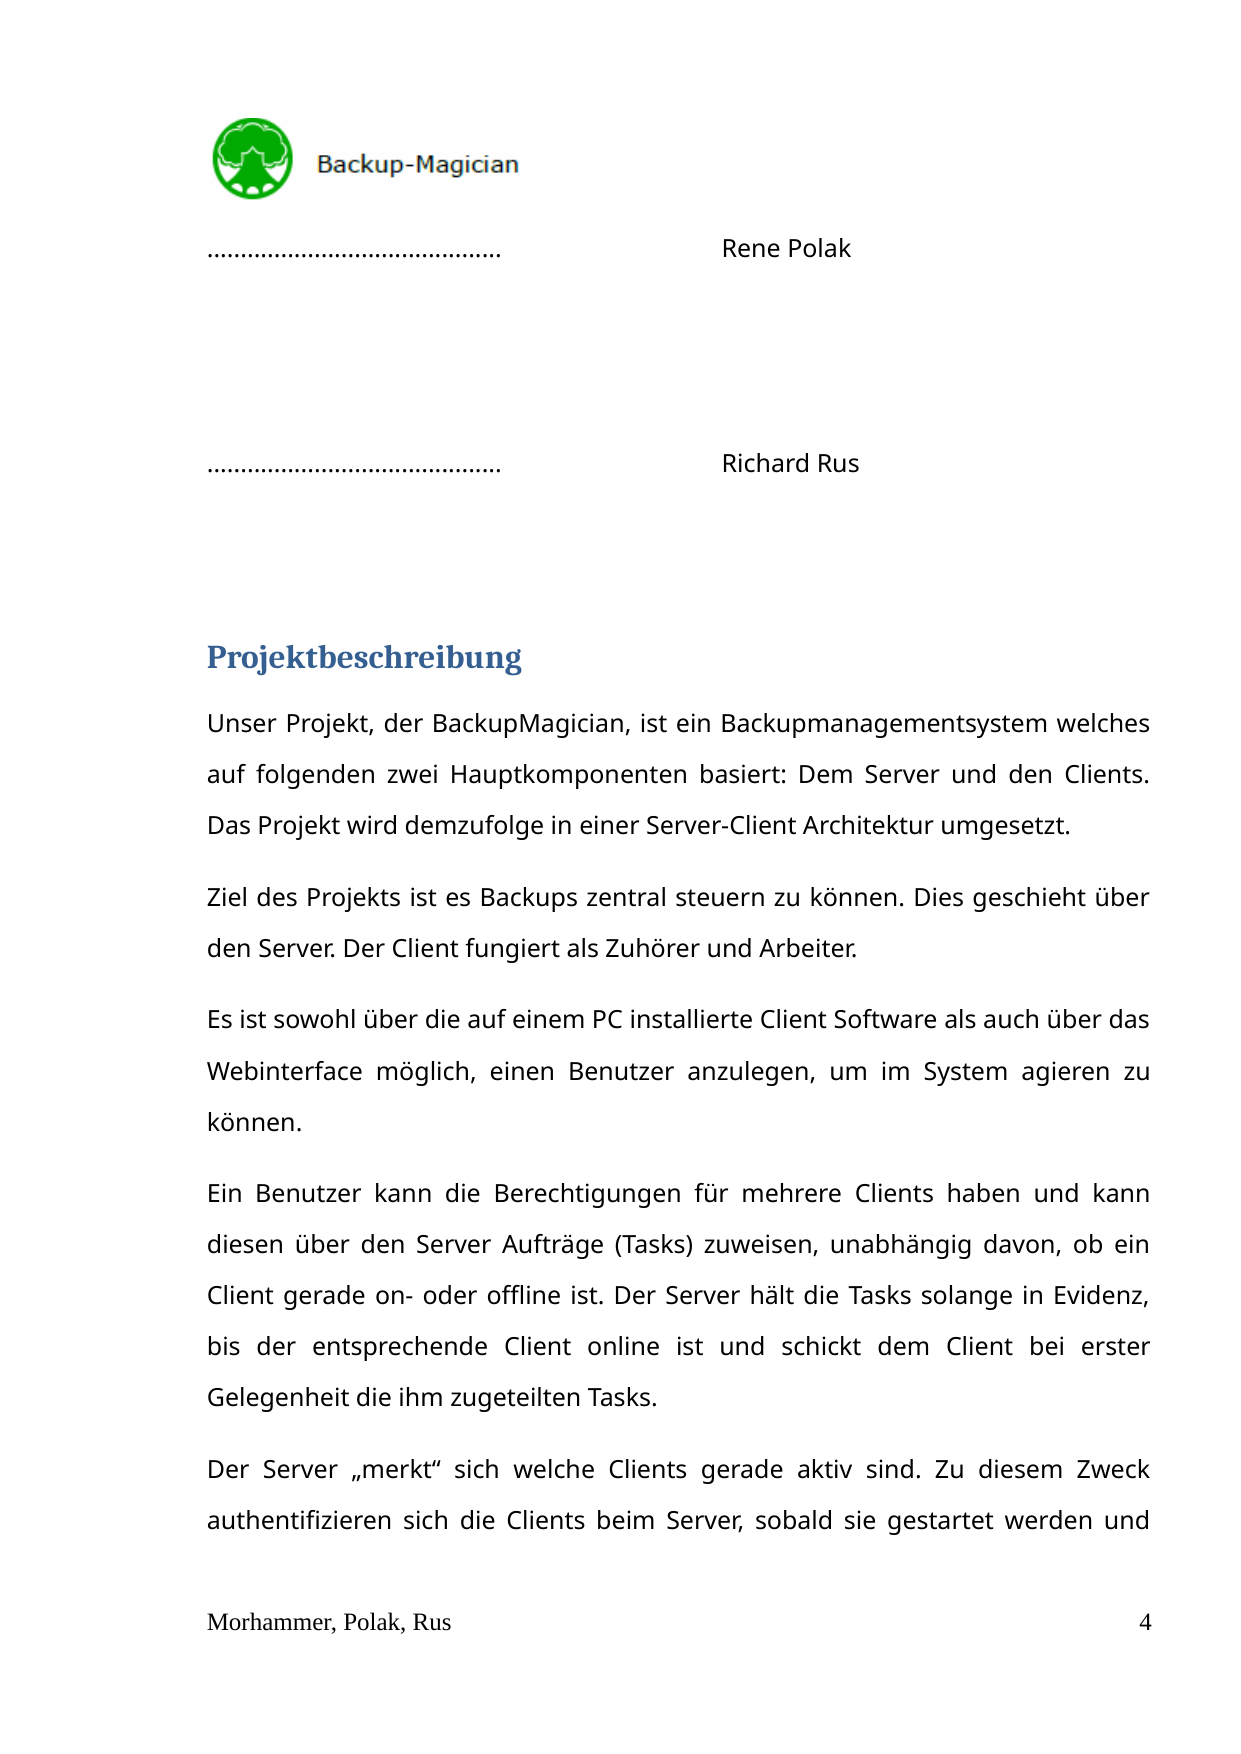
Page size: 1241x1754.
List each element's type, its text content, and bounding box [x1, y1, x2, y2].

text Ziel des Projekts ist es Backups zentral steuern zu können. Dies geschieht über den Server. Der Client fungiert als Zuhörer und Arbeiter. [207, 879, 1152, 964]
text Unser Projekt, der BackupMagician, ist ein Backupmanagementsystem welches auf folgenden zwei Hauptkomponenten basiert: Dem Server und den Clients. Das Projekt wird demzufolge in einer Server-Client Architektur umgesetzt. [207, 706, 1152, 842]
subtitle Projektbeschreibung [207, 639, 1152, 677]
text Ein Benutzer kann die Berechtigungen für mehrere Clients haben und kann diesen über den Server Aufträge (Tasks) zuweisen, unabhängig davon, ob ein Client gerade on- oder offline ist. Der Server hält die Tasks solange in Evidenz, bis der entsprechende Client online ist und schickt dem Client bei erster Gelegenheit die ihm zugeteilten Tasks. [207, 1176, 1152, 1414]
text ............................................ Richard Rus [207, 445, 1152, 479]
picture [210, 118, 523, 201]
text ............................................ Rene Polak [207, 230, 1152, 264]
text Es ist sowohl über die auf einem PC installierte Client Software als auch über das Webinterface möglich, einen Benutzer anzulegen, um im System agieren zu können. [207, 1002, 1152, 1138]
text Der Server „merkt“ sich welche Clients gerade aktiv sind. Zu diesem Zweck authentifizieren sich die Clients beim Server, sobald sie gestartet werden und [207, 1452, 1152, 1537]
